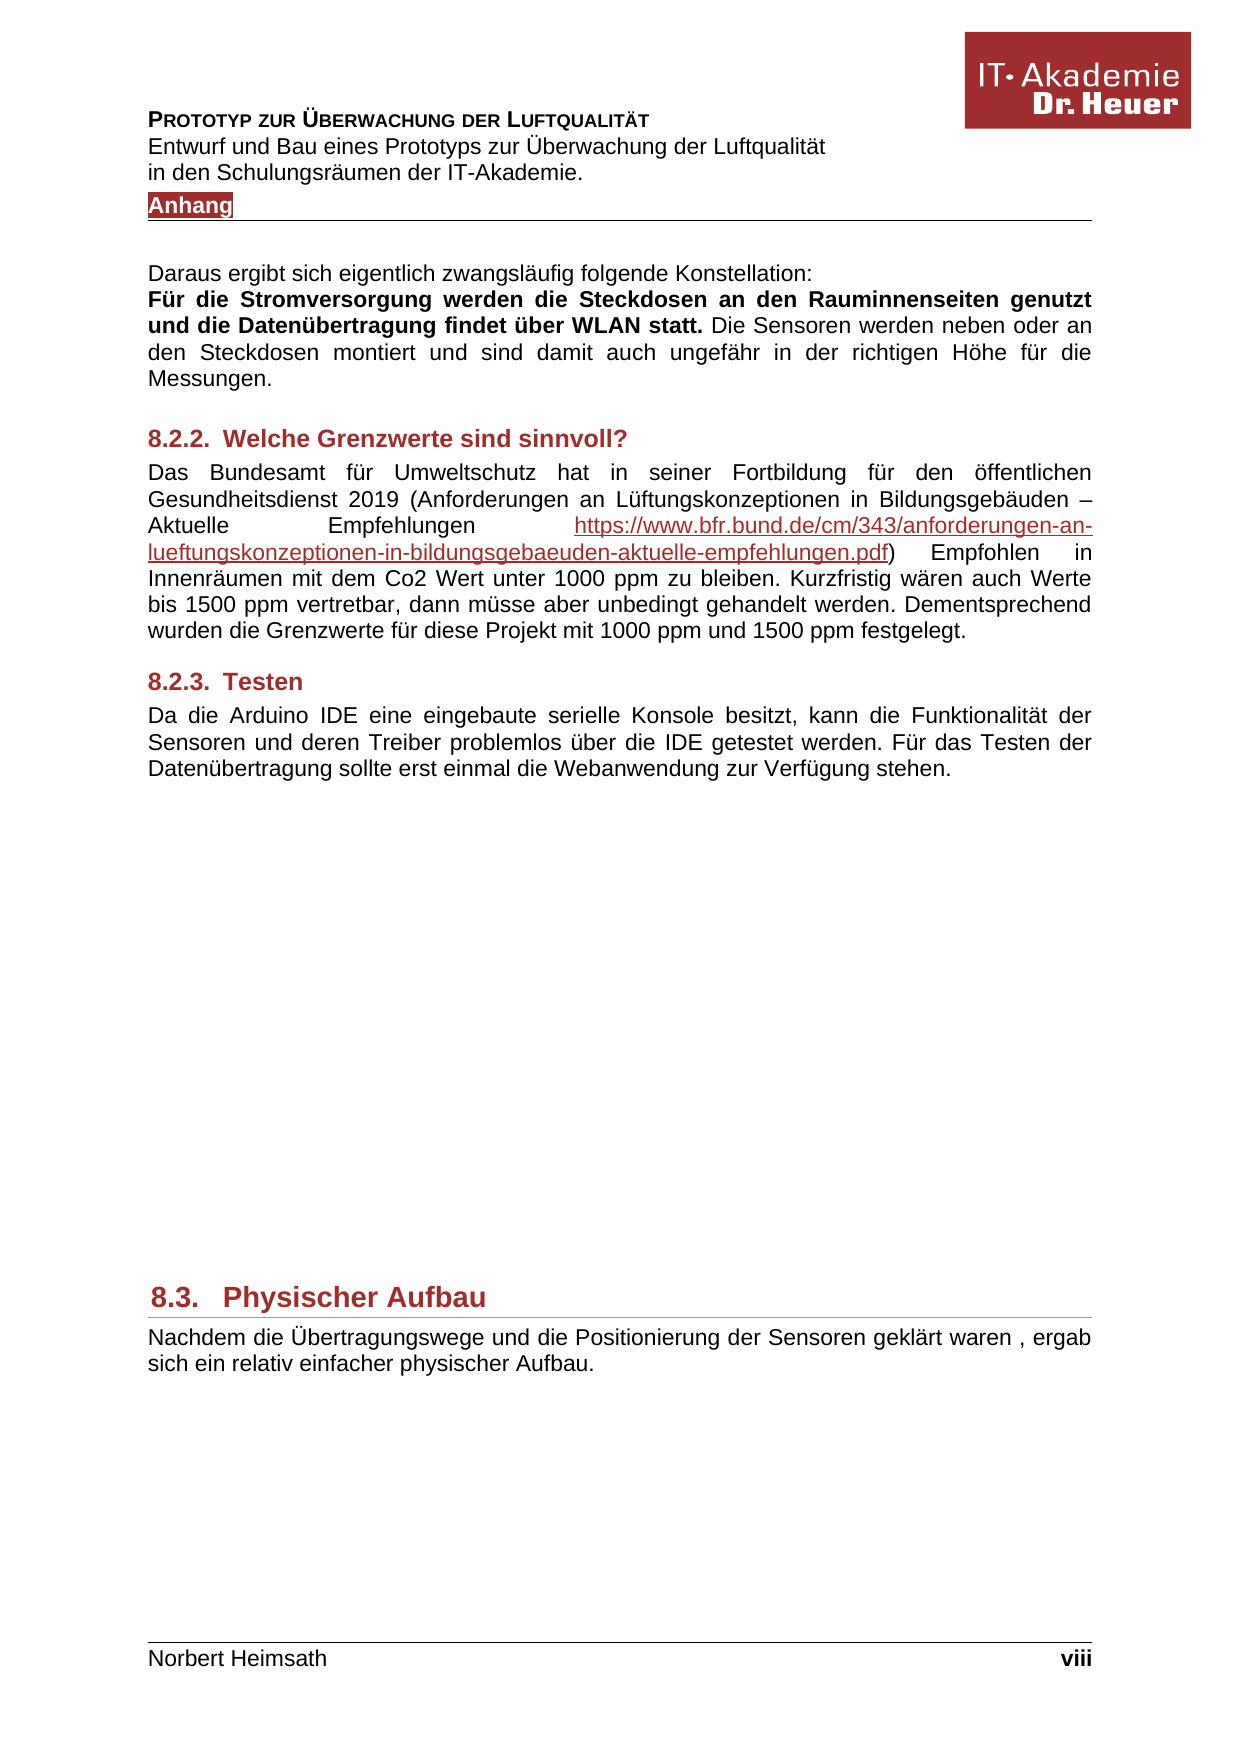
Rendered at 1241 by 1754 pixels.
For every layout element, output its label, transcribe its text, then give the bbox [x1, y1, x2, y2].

subtitle Testen [148, 667, 1092, 696]
list Daraus ergibt sich eigentlich zwangsläufig folgende Konstellation: [148, 233, 1092, 286]
subtitle Welche Grenzwerte sind sinnvoll? [148, 424, 1092, 453]
text Da die Arduino IDE eine eingebaute serielle Konsole besitzt, kann die Funktionalität der Sensoren und deren Treiber problemlos über die IDE getestet werden. Für das Testen der Datenübertragung sollte erst einmal die Webanwendung zur Verfügung stehen. [148, 702, 1092, 781]
list Für die Stromversorgung werden die Steckdosen an den Rauminnenseiten genutzt und die Datenübertragung findet über WLAN statt. Die Sensoren werden neben oder an den Steckdosen montiert und sind damit auch ungefähr in der richtigen Höhe für die Messungen. [148, 286, 1092, 391]
text Nachdem die Übertragungswege und die Positionierung der Sensoren geklärt waren , ergab sich ein relativ einfacher physischer Aufbau. [148, 1323, 1092, 1376]
subtitle Physischer Aufbau [148, 1278, 1092, 1317]
text Das Bundesamt für Umweltschutz hat in seiner Fortbildung für den öffentlichen Gesundheitsdienst 2019 (Anforderungen an Lüftungskonzeptionen in Bildungsgebäuden – Aktuelle Empfehlungen https://www.bfr.bund.de/cm/343/anforderungen-an-lueftungskonzeptionen-in-bildungsgebaeuden-aktuelle-empfehlungen.pdf) Empfohlen in Innenräumen mit dem Co2 Wert unter 1000 ppm zu bleiben. Kurzfristig wären auch Werte bis 1500 ppm vertretbar, dann müsse aber unbedingt gehandelt werden. Dementsprechend wurden die Grenzwerte für diese Projekt mit 1000 ppm und 1500 ppm festgelegt. [148, 459, 1092, 644]
